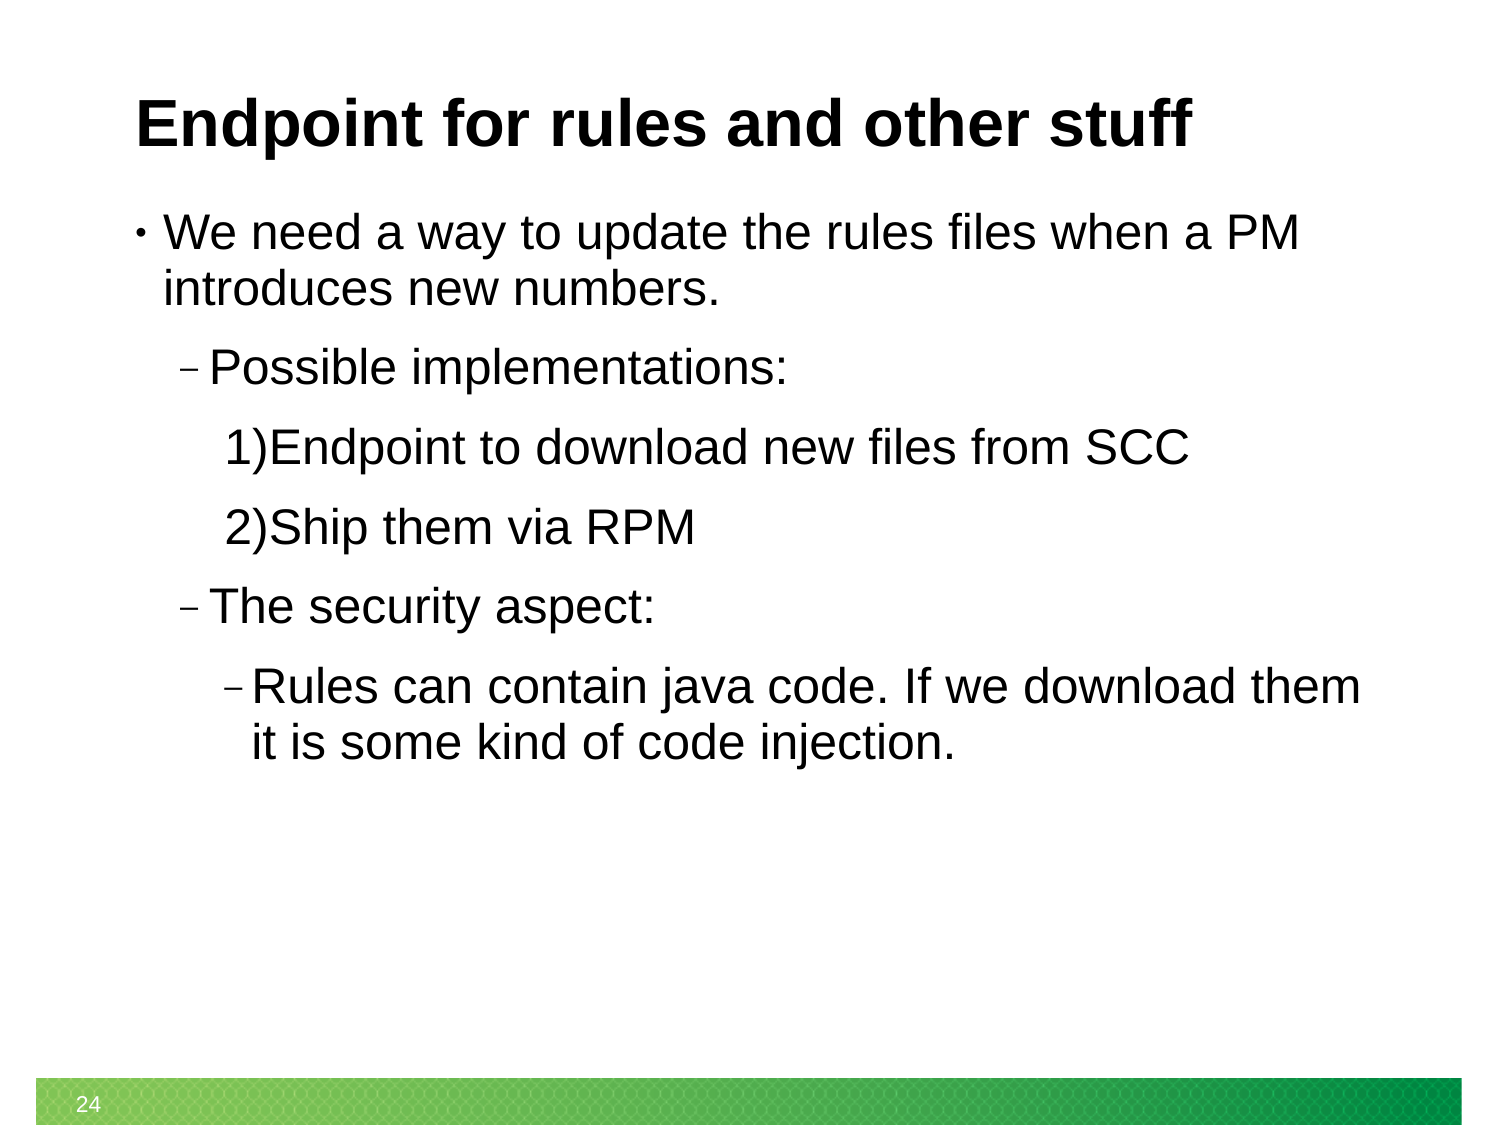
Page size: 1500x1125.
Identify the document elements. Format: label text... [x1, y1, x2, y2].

picture [36, 1078, 1462, 1125]
title Endpoint for rules and other stuff [135, 41, 1372, 203]
list We need a way to update the rules files when a PM introduces new numbers. Possible implementations: Endpoint to download new files from SCC Ship them via RPM The security aspect: Rules can contain java code. If we download them it is some kind of code injection. [135, 203, 1396, 946]
